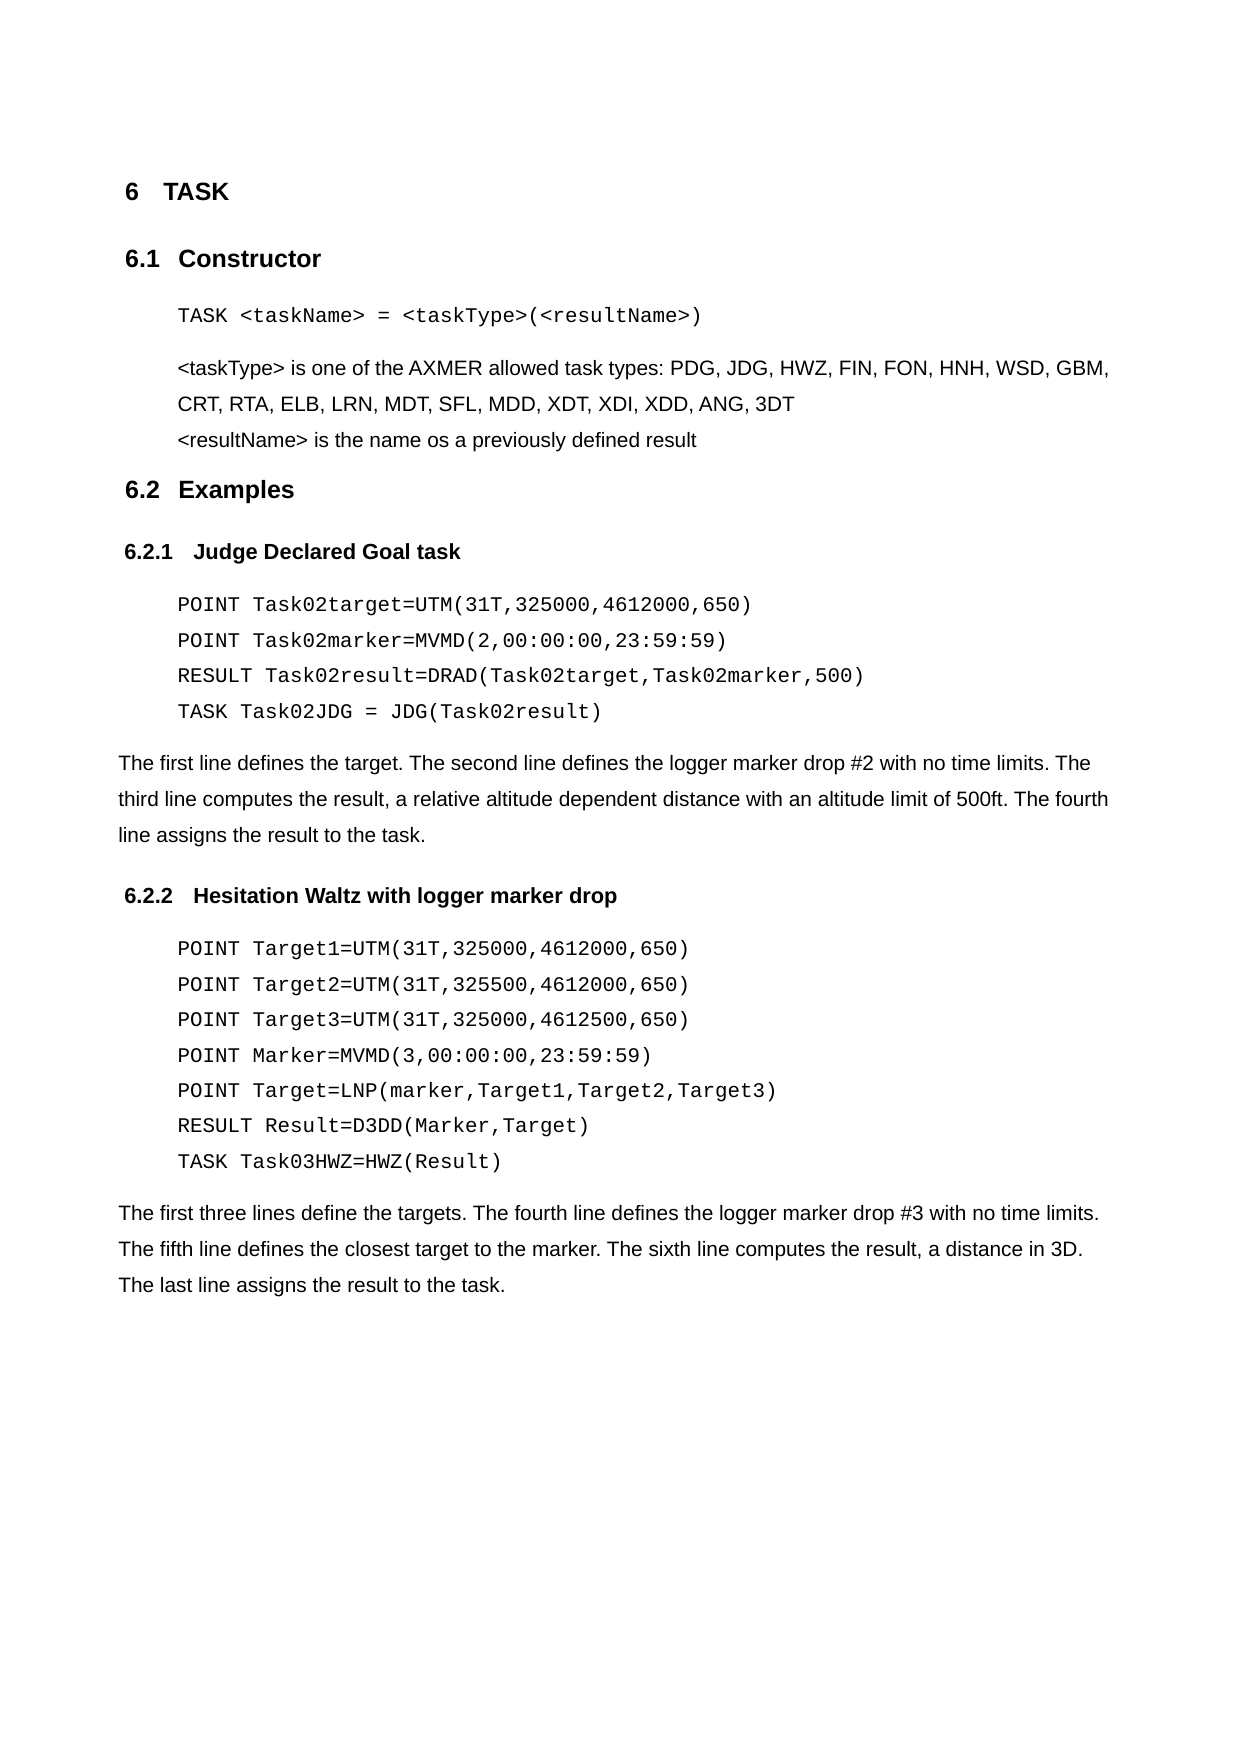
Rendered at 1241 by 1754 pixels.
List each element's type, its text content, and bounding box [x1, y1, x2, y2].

text The first line defines the target. The second line defines the logger marker drop #2 with no time limits. The third line computes the result, a relative altitude dependent distance with an altitude limit of 500ft. The fourth line assigns the result to the task. [118, 751, 1122, 847]
text POINT Task02target=UTM(31T,325000,4612000,650) POINT Task02marker=MVMD(2,00:00:00,23:59:59) RESULT Task02result=DRAD(Task02target,Task02marker,500) TASK Task02JDG = JDG(Task02result) [177, 594, 1063, 724]
subtitle Examples [118, 475, 1122, 504]
subtitle TASK [118, 177, 1122, 206]
subtitle Constructor [118, 244, 1122, 273]
text The first three lines define the targets. The fourth line defines the logger marker drop #3 with no time limits. The fifth line defines the closest target to the marker. The sixth line computes the result, a distance in 3D. The last line assigns the result to the task. [118, 1201, 1122, 1297]
subtitle Judge Declared Goal task [118, 539, 1122, 564]
text POINT Target1=UTM(31T,325000,4612000,650) POINT Target2=UTM(31T,325500,4612000,650) POINT Target3=UTM(31T,325000,4612500,650) POINT Marker=MVMD(3,00:00:00,23:59:59) POINT Target=LNP(marker,Target1,Target2,Target3) RESULT Result=D3DD(Marker,Target) TASK Task03HWZ=HWZ(Result) [177, 938, 1063, 1174]
subtitle Hesitation Waltz with logger marker drop [118, 883, 1122, 908]
text TASK <taskName> = <taskType>(<resultName>) [177, 305, 1063, 329]
list <taskType> is one of the AXMER allowed task types: PDG, JDG, HWZ, FIN, FON, HNH, WSD, GBM, CRT, RTA, ELB, LRN, MDT, SFL, MDD, XDT, XDI, XDD, ANG, 3DT [177, 356, 1122, 415]
list <resultName> is the name os a previously defined result [177, 427, 1122, 451]
